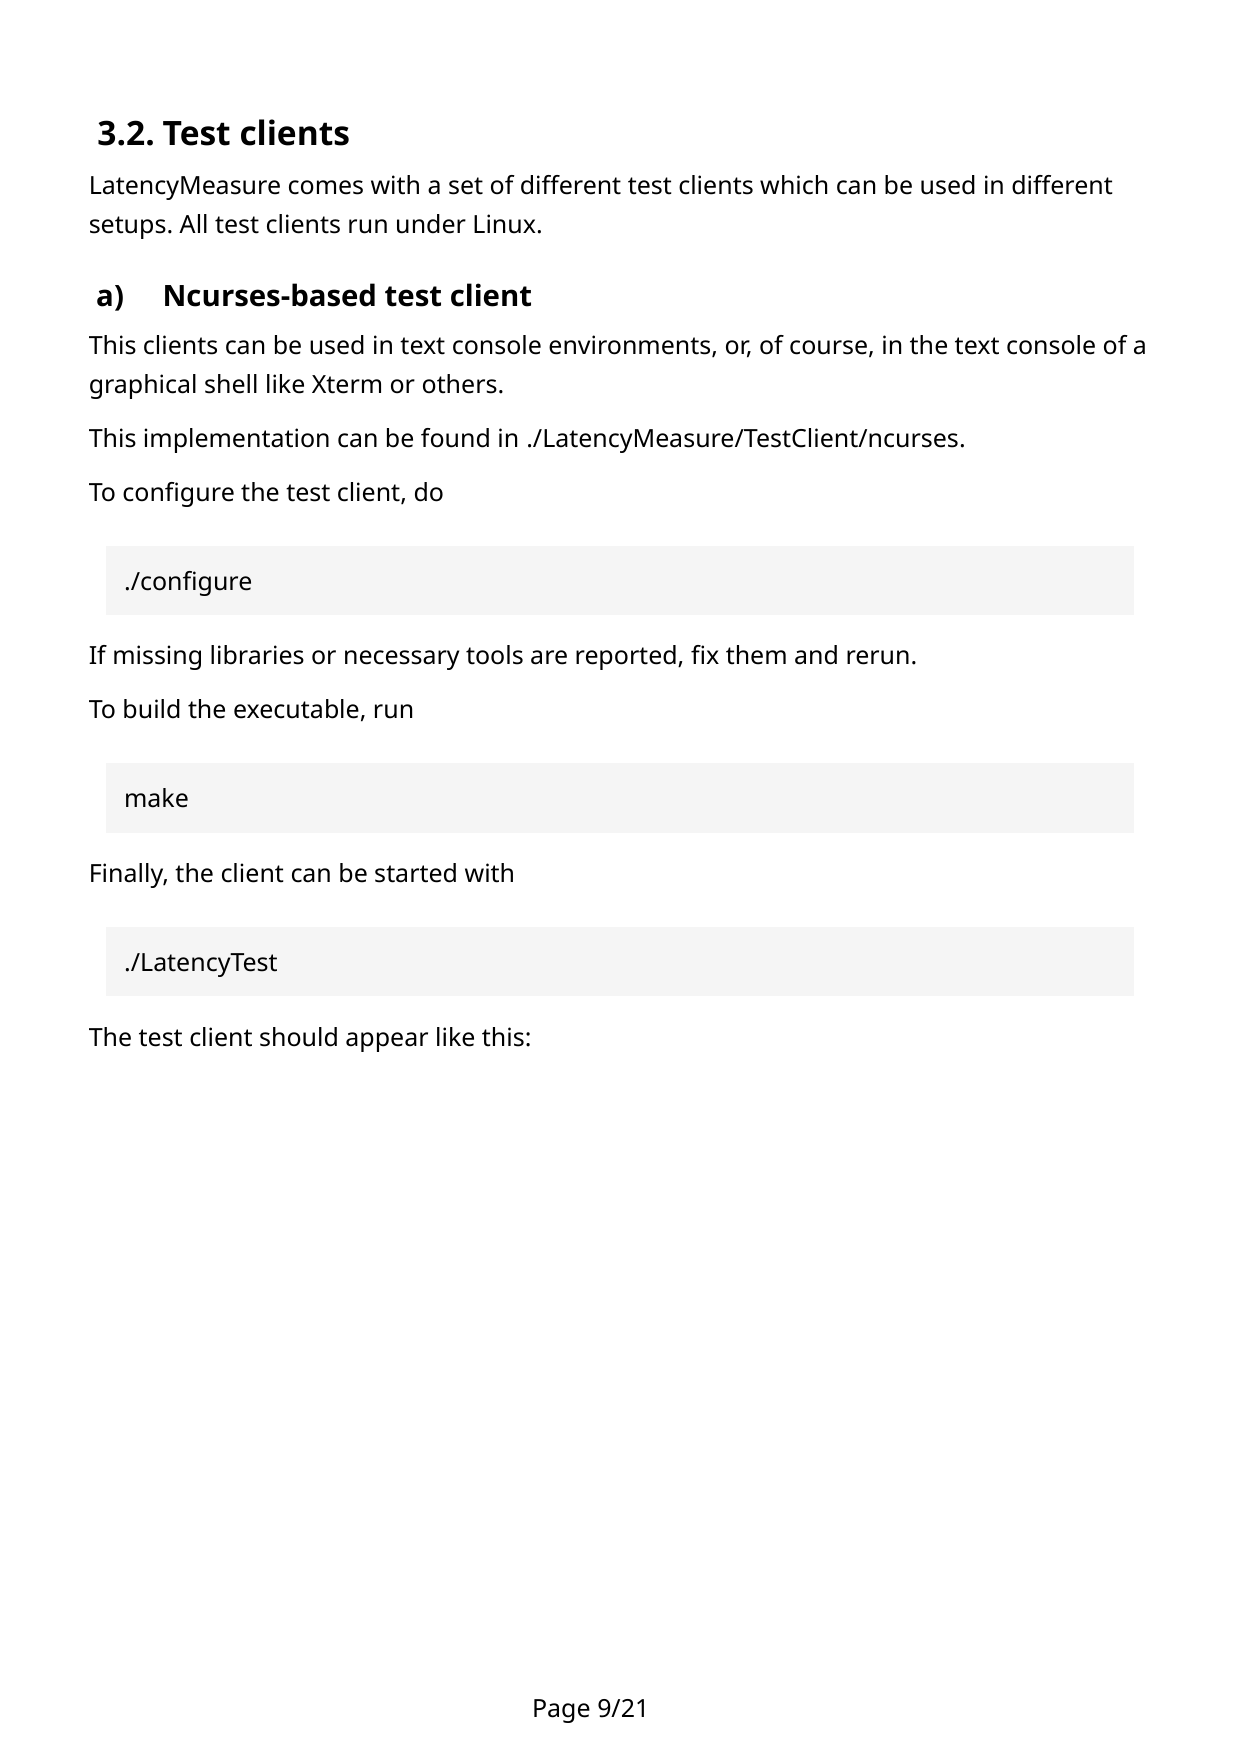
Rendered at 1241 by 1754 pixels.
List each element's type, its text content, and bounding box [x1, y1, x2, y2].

text If missing libraries or necessary tools are reported, fix them and rerun. [88, 638, 1152, 672]
text To build the executable, run [88, 692, 1152, 726]
text Finally, the client can be started with [88, 856, 1152, 889]
text This implementation can be found in ./LatencyMeasure/TestClient/ncurses. [88, 421, 1152, 454]
text ./configure [106, 546, 1134, 615]
text To configure the test client, do [88, 474, 1152, 508]
text make [106, 763, 1134, 833]
text The test client should appear like this: [88, 1019, 1152, 1053]
text This clients can be used in text console environments, or, of course, in the text console of a graphical shell like Xterm or others. [88, 328, 1152, 401]
subtitle Test clients [88, 109, 1152, 155]
subtitle Ncurses-based test client [88, 275, 1152, 315]
text ./LatencyTest [106, 927, 1134, 996]
text LatencyMeasure comes with a set of different test clients which can be used in different setups. All test clients run under Linux. [88, 168, 1152, 241]
